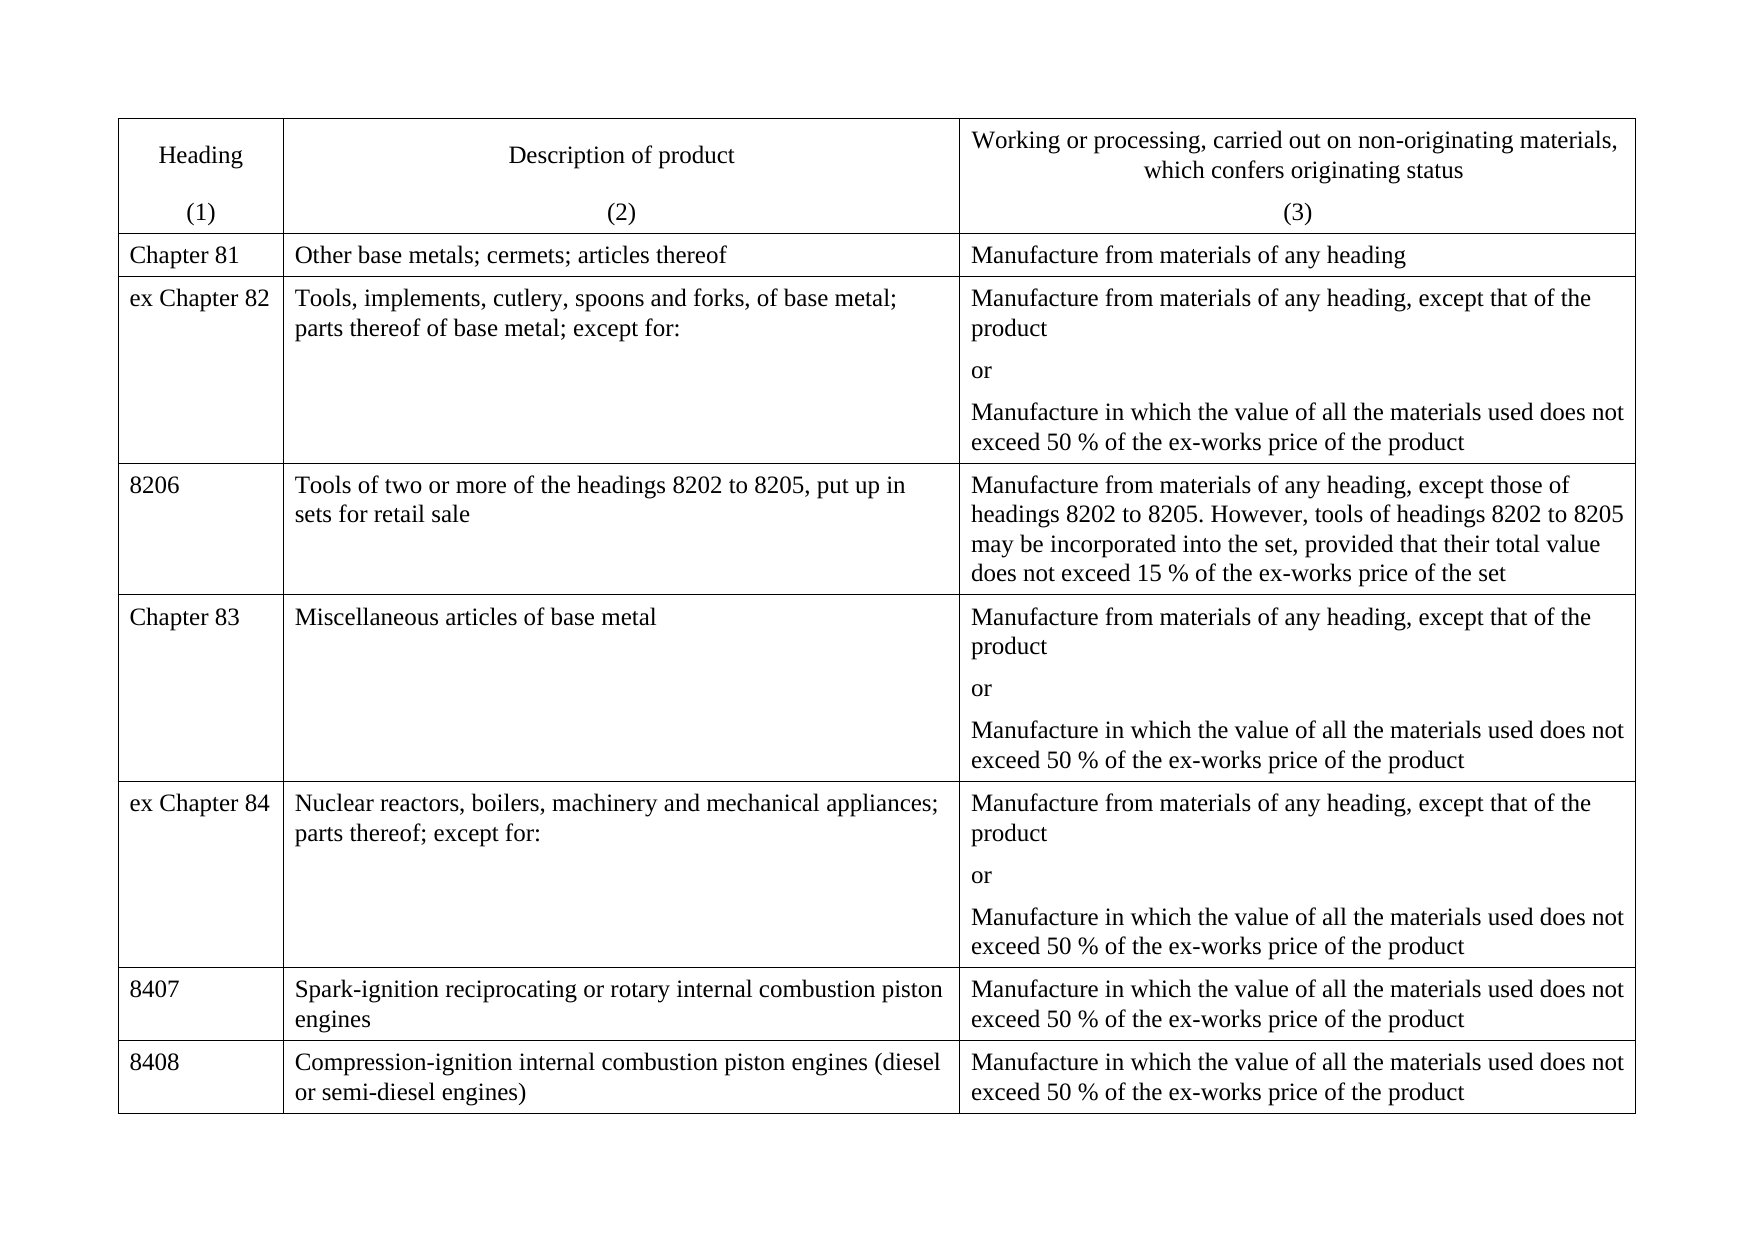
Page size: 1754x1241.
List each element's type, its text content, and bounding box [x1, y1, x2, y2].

table_cell Manufacture from materials of any heading, except that of the product or Manufacture in which the value of all the materials used does not exceed 50 % of the ex-works price of the product [960, 277, 1635, 462]
table_cell 8407 [119, 968, 283, 1040]
table_cell Chapter 81 [119, 234, 283, 276]
table_cell Compression-ignition internal combustion piston engines (diesel or semi-diesel engines) [284, 1041, 959, 1113]
table_cell 8206 [119, 464, 283, 594]
table_cell Tools, implements, cutlery, spoons and forks, of base metal; parts thereof of base metal; except for: [284, 277, 959, 462]
table_cell (2) [284, 191, 959, 233]
table_cell Spark-ignition reciprocating or rotary internal combustion piston engines [284, 968, 959, 1040]
table_cell Miscellaneous articles of base metal [284, 595, 959, 781]
table_header Working or processing, carried out on non‑originating materials, which confers originating status [960, 119, 1635, 191]
table_cell (1) [119, 191, 283, 233]
table_cell Manufacture from materials of any heading [960, 234, 1635, 276]
table_cell 8408 [119, 1041, 283, 1113]
table_cell Nuclear reactors, boilers, machinery and mechanical appliances; parts thereof; except for: [284, 782, 959, 967]
table_cell Tools of two or more of the headings 8202 to 8205, put up in sets for retail sale [284, 464, 959, 594]
table_cell Manufacture in which the value of all the materials used does not exceed 50 % of the ex-works price of the product [960, 968, 1635, 1040]
table_cell Manufacture in which the value of all the materials used does not exceed 50 % of the ex-works price of the product [960, 1041, 1635, 1113]
table_cell Manufacture from materials of any heading, except those of headings 8202 to 8205. However, tools of headings 8202 to 8205 may be incorporated into the set, provided that their total value does not exceed 15 % of the ex-works price of the set [960, 464, 1635, 594]
table_header Heading [119, 119, 283, 191]
table_cell Other base metals; cermets; articles thereof [284, 234, 959, 276]
table_cell Manufacture from materials of any heading, except that of the product or Manufacture in which the value of all the materials used does not exceed 50 % of the ex-works price of the product [960, 782, 1635, 967]
table_cell Chapter 83 [119, 595, 283, 781]
table_cell (3) [960, 191, 1635, 233]
table_header Description of product [284, 119, 959, 191]
table_cell ex Chapter 82 [119, 277, 283, 462]
table_cell ex Chapter 84 [119, 782, 283, 967]
table_cell Manufacture from materials of any heading, except that of the product or Manufacture in which the value of all the materials used does not exceed 50 % of the ex-works price of the product [960, 595, 1635, 781]
